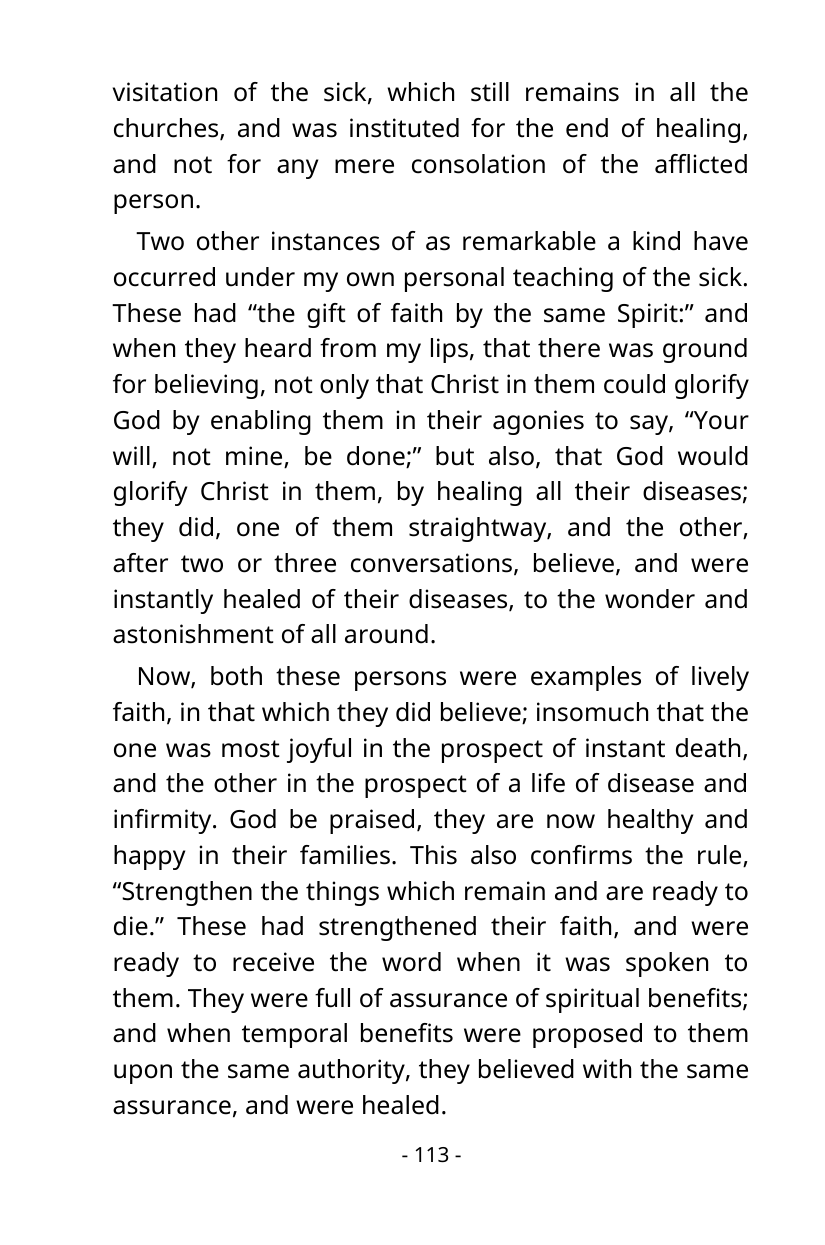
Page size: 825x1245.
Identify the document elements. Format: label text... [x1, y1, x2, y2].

text visitation of the sick, which still remains in all the churches, and was instituted for the end of healing, and not for any mere consolation of the afflicted person. [112, 75, 750, 216]
text Two other instances of as remarkable a kind have occurred under my own personal teaching of the sick. These had “the gift of faith by the same Spirit:” and when they heard from my lips, that there was ground for believing, not only that Christ in them could glorify God by enabling them in their agonies to say, “Your will, not mine, be done;” but also, that God would glorify Christ in them, by healing all their diseases; they did, one of them straightway, and the other, after two or three conversations, believe, and were instantly healed of their diseases, to the wonder and astonishment of all around. [112, 224, 750, 651]
text Now, both these persons were examples of lively faith, in that which they did believe; insomuch that the one was most joyful in the prospect of instant death, and the other in the prospect of a life of disease and infirmity. God be praised, they are now healthy and happy in their families. This also confirms the rule, “Strengthen the things which remain and are ready to die.” These had strengthened their faith, and were ready to receive the word when it was spoken to them. They were full of assurance of spiritual benefits; and when temporal benefits were proposed to them upon the same authority, they believed with the same assurance, and were healed. [112, 659, 750, 1122]
